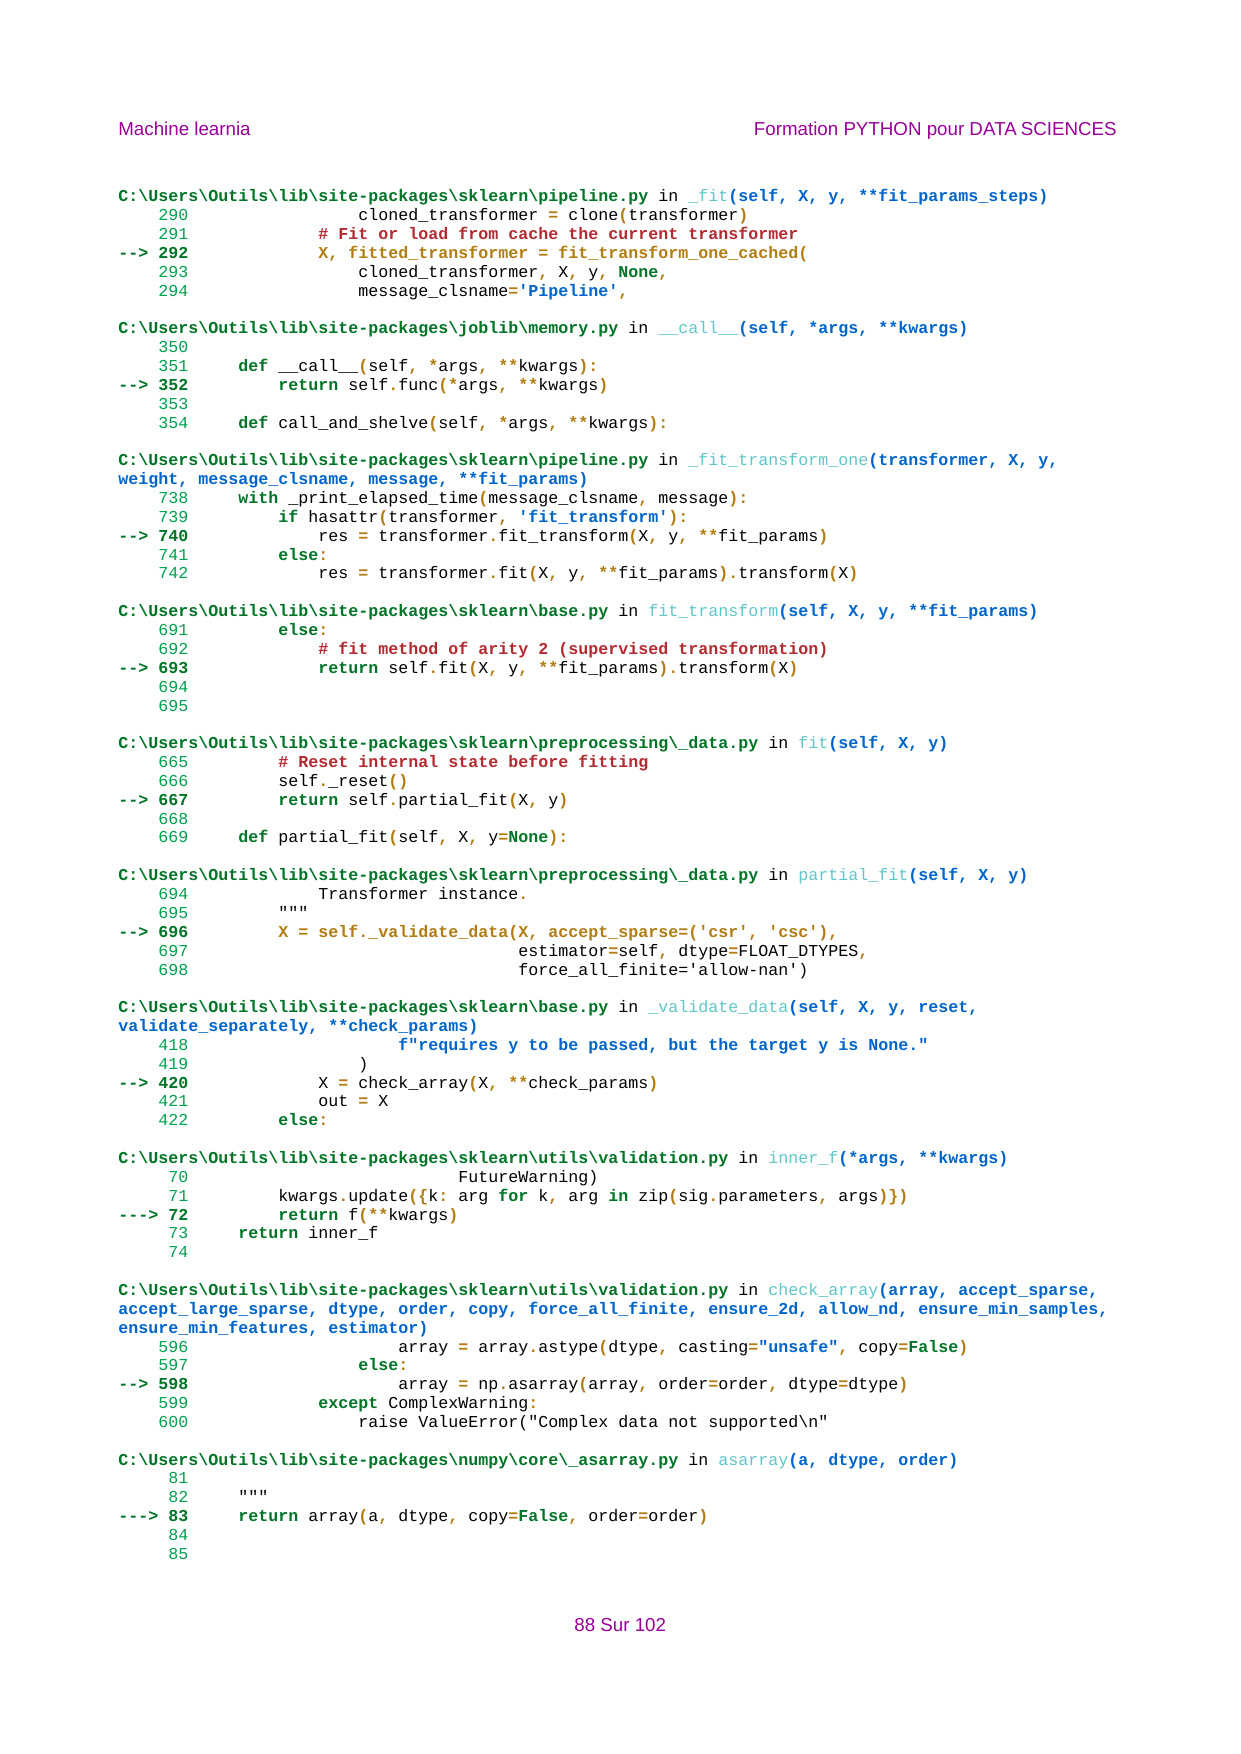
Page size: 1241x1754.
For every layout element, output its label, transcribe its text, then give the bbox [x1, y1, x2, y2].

text 742 res = transformer.fit(X, y, **fit_params).transform(X) [118, 565, 1122, 584]
text 596 array = array.astype(dtype, casting="unsafe", copy=False) [118, 1338, 1122, 1357]
text C:\Users\Outils\lib\site-packages\sklearn\utils\validation.py in check_array(array, accept_sparse, accept_large_sparse, dtype, order, copy, force_all_finite, ensure_2d, allow_nd, ensure_min_samples, ensure_min_features, estimator) [118, 1282, 1122, 1338]
text 290 cloned_transformer = clone(transformer) [118, 207, 1122, 226]
text 291 # Fit or load from cache the current transformer [118, 226, 1122, 244]
text --> 292 X, fitted_transformer = fit_transform_one_cached( [118, 244, 1122, 263]
text 597 else: [118, 1357, 1122, 1376]
text 695 [118, 697, 1122, 716]
text 74 [118, 1244, 1122, 1263]
text 739 if hasattr(transformer, 'fit_transform'): [118, 508, 1122, 527]
text C:\Users\Outils\lib\site-packages\sklearn\pipeline.py in _fit(self, X, y, **fit_params_steps) [118, 188, 1122, 207]
text --> 667 return self.partial_fit(X, y) [118, 791, 1122, 810]
text 419 ) [118, 1055, 1122, 1074]
text ---> 83 return array(a, dtype, copy=False, order=order) [118, 1508, 1122, 1527]
text --> 420 X = check_array(X, **check_params) [118, 1074, 1122, 1093]
text 84 [118, 1527, 1122, 1546]
text 669 def partial_fit(self, X, y=None): [118, 829, 1122, 848]
text 695 """ [118, 904, 1122, 923]
text 350 [118, 339, 1122, 358]
text 692 # fit method of arity 2 (supervised transformation) [118, 641, 1122, 659]
text C:\Users\Outils\lib\site-packages\sklearn\preprocessing\_data.py in partial_fit(self, X, y) [118, 867, 1122, 886]
text 422 else: [118, 1112, 1122, 1131]
text 351 def __call__(self, *args, **kwargs): [118, 358, 1122, 377]
text 85 [118, 1546, 1122, 1564]
text --> 740 res = transformer.fit_transform(X, y, **fit_params) [118, 527, 1122, 546]
text 697 estimator=self, dtype=FLOAT_DTYPES, [118, 942, 1122, 961]
text 665 # Reset internal state before fitting [118, 754, 1122, 772]
text C:\Users\Outils\lib\site-packages\sklearn\base.py in _validate_data(self, X, y, reset, validate_separately, **check_params) [118, 999, 1122, 1036]
text 73 return inner_f [118, 1225, 1122, 1244]
text 82 """ [118, 1489, 1122, 1508]
text C:\Users\Outils\lib\site-packages\joblib\memory.py in __call__(self, *args, **kwargs) [118, 320, 1122, 339]
text ---> 72 return f(**kwargs) [118, 1206, 1122, 1225]
text 694 [118, 678, 1122, 697]
text C:\Users\Outils\lib\site-packages\sklearn\utils\validation.py in inner_f(*args, **kwargs) [118, 1149, 1122, 1168]
text 70 FutureWarning) [118, 1168, 1122, 1187]
text C:\Users\Outils\lib\site-packages\sklearn\base.py in fit_transform(self, X, y, **fit_params) [118, 603, 1122, 622]
text --> 696 X = self._validate_data(X, accept_sparse=('csr', 'csc'), [118, 923, 1122, 942]
text 421 out = X [118, 1093, 1122, 1112]
text 691 else: [118, 622, 1122, 641]
text --> 352 return self.func(*args, **kwargs) [118, 377, 1122, 395]
text 599 except ComplexWarning: [118, 1395, 1122, 1413]
text 694 Transformer instance. [118, 886, 1122, 904]
text C:\Users\Outils\lib\site-packages\numpy\core\_asarray.py in asarray(a, dtype, order) [118, 1451, 1122, 1470]
text 738 with _print_elapsed_time(message_clsname, message): [118, 490, 1122, 508]
text 600 raise ValueError("Complex data not supported\n" [118, 1413, 1122, 1432]
text 81 [118, 1470, 1122, 1489]
text 666 self._reset() [118, 772, 1122, 791]
text C:\Users\Outils\lib\site-packages\sklearn\preprocessing\_data.py in fit(self, X, y) [118, 735, 1122, 754]
text 294 message_clsname='Pipeline', [118, 282, 1122, 301]
text 353 [118, 395, 1122, 414]
text --> 693 return self.fit(X, y, **fit_params).transform(X) [118, 659, 1122, 678]
text 354 def call_and_shelve(self, *args, **kwargs): [118, 414, 1122, 433]
text 668 [118, 810, 1122, 829]
text 741 else: [118, 546, 1122, 565]
text --> 598 array = np.asarray(array, order=order, dtype=dtype) [118, 1376, 1122, 1395]
text 293 cloned_transformer, X, y, None, [118, 263, 1122, 282]
text 698 force_all_finite='allow-nan') [118, 961, 1122, 980]
text C:\Users\Outils\lib\site-packages\sklearn\pipeline.py in _fit_transform_one(transformer, X, y, weight, message_clsname, message, **fit_params) [118, 452, 1122, 490]
text 418 f"requires y to be passed, but the target y is None." [118, 1036, 1122, 1055]
text 71 kwargs.update({k: arg for k, arg in zip(sig.parameters, args)}) [118, 1187, 1122, 1206]
